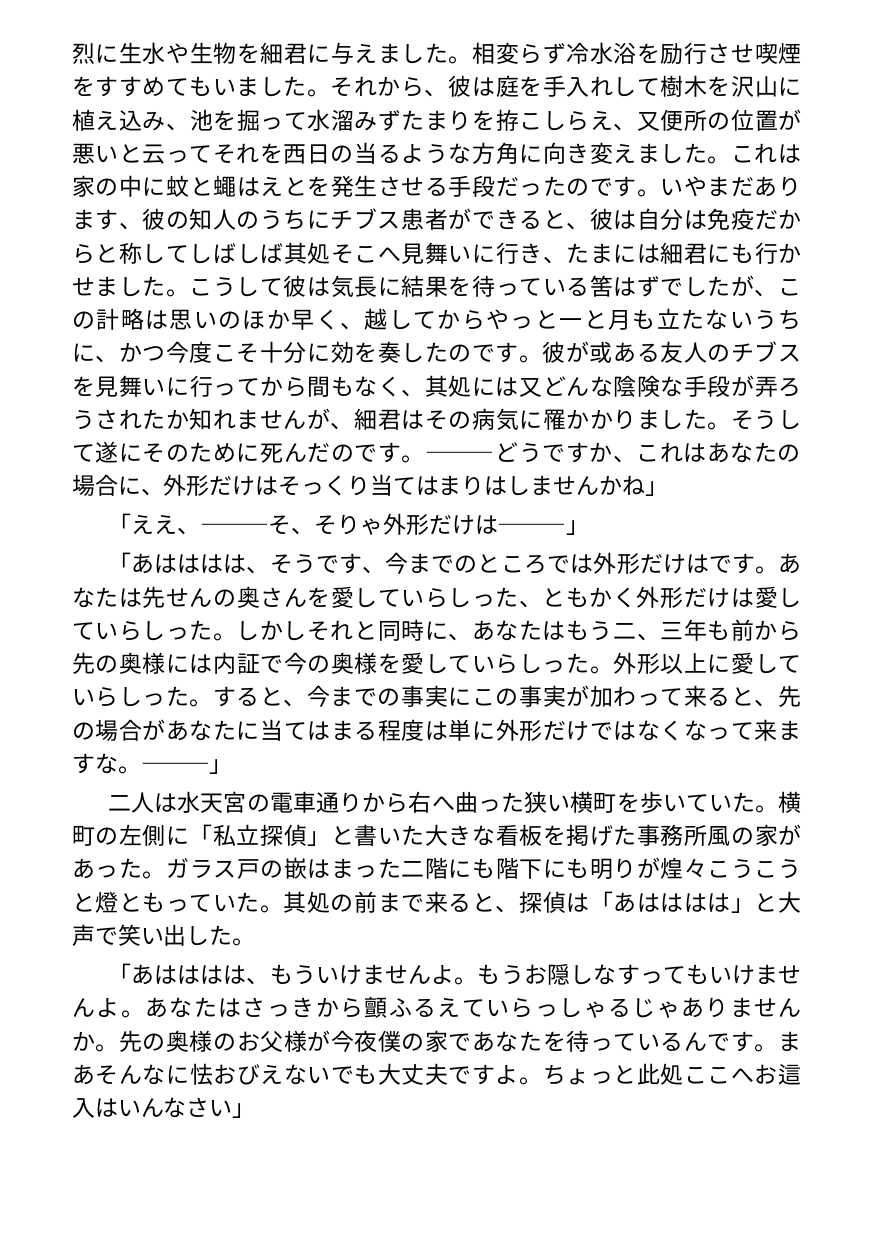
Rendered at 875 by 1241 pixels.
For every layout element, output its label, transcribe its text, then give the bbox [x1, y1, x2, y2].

text 「ええ、―――そ、そりゃ外形だけは―――」 [72, 507, 802, 540]
text 二人は水天宮の電車通りから右へ曲った狭い横町を歩いていた。横町の左側に「私立探偵」と書いた大きな看板を掲げた事務所風の家があった。ガラス戸の嵌はまった二階にも階下にも明りが煌々こうこうと燈ともっていた。其処の前まで来ると、探偵は「あはははは」と大声で笑い出した。 [72, 785, 802, 951]
text 「あはははは、そうです、今までのところでは外形だけはです。あなたは先せんの奥さんを愛していらしった、ともかく外形だけは愛していらしった。しかしそれと同時に、あなたはもう二、三年も前から先の奥様には内証で今の奥様を愛していらしった。外形以上に愛していらしった。すると、今までの事実にこの事実が加わって来ると、先の場合があなたに当てはまる程度は単に外形だけではなくなって来ますな。―――」 [72, 546, 802, 779]
text 烈に生水や生物を細君に与えました。相変らず冷水浴を励行させ喫煙をすすめてもいました。それから、彼は庭を手入れして樹木を沢山に植え込み、池を掘って水溜みずたまりを拵こしらえ、又便所の位置が悪いと云ってそれを西日の当るような方角に向き変えました。これは家の中に蚊と蠅はえとを発生させる手段だったのです。いやまだあります、彼の知人のうちにチブス患者ができると、彼は自分は免疫だからと称してしばしば其処そこへ見舞いに行き、たまには細君にも行かせました。こうして彼は気長に結果を待っている筈はずでしたが、この計略は思いのほか早く、越してからやっと一と月も立たないうちに、かつ今度こそ十分に効を奏したのです。彼が或ある友人のチブスを見舞いに行ってから間もなく、其処には又どんな陰険な手段が弄ろうされたか知れませんが、細君はその病気に罹かかりました。そうして遂にそのために死んだのです。―――どうですか、これはあなたの場合に、外形だけはそっくり当てはまりはしませんかね」 [72, 36, 802, 501]
text 「あはははは、もういけませんよ。もうお隠しなすってもいけませんよ。あなたはさっきから顫ふるえていらっしゃるじゃありませんか。先の奥様のお父様が今夜僕の家であなたを待っているんです。まあそんなに怯おびえないでも大丈夫ですよ。ちょっと此処ここへお這入はいんなさい」 [72, 957, 802, 1123]
